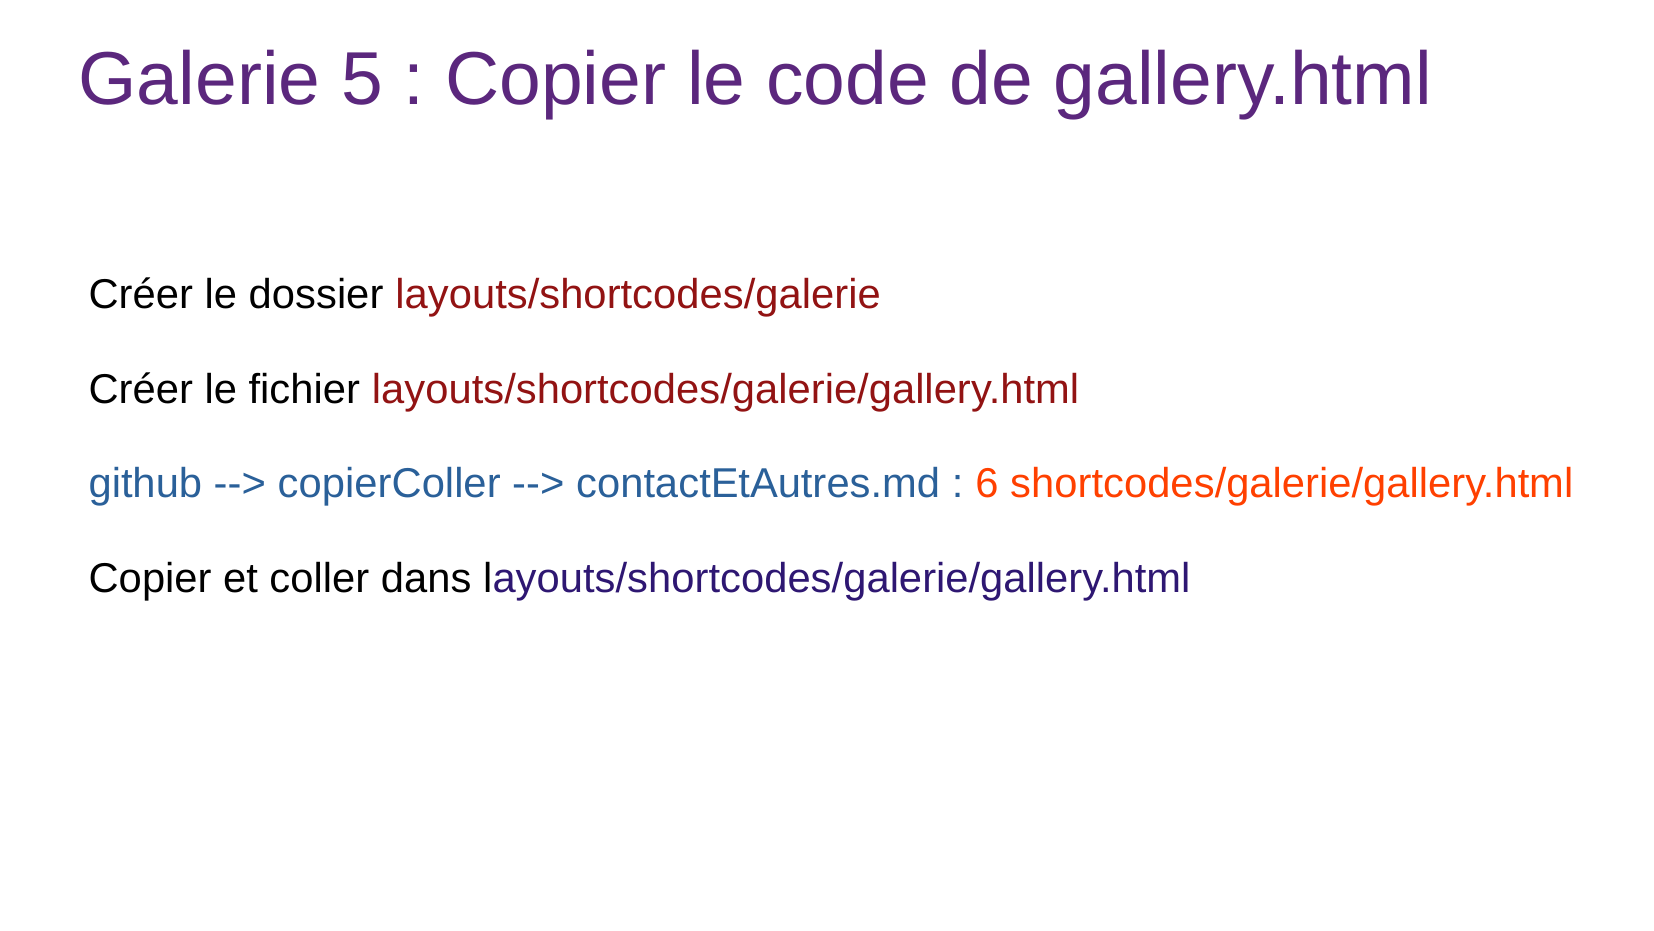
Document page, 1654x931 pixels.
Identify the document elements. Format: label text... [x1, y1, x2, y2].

text_box Créer le dossier layouts/shortcodes/galerie Créer le fichier layouts/shortcodes/galerie/gallery.html github --> copierColler --> contactEtAutres.md : 6 shortcodes/galerie/gallery.html Copier et coller dans layouts/shortcodes/galerie/gallery.html [88, 176, 1605, 857]
title Galerie 5 : Copier le code de gallery.html [78, 36, 1556, 148]
